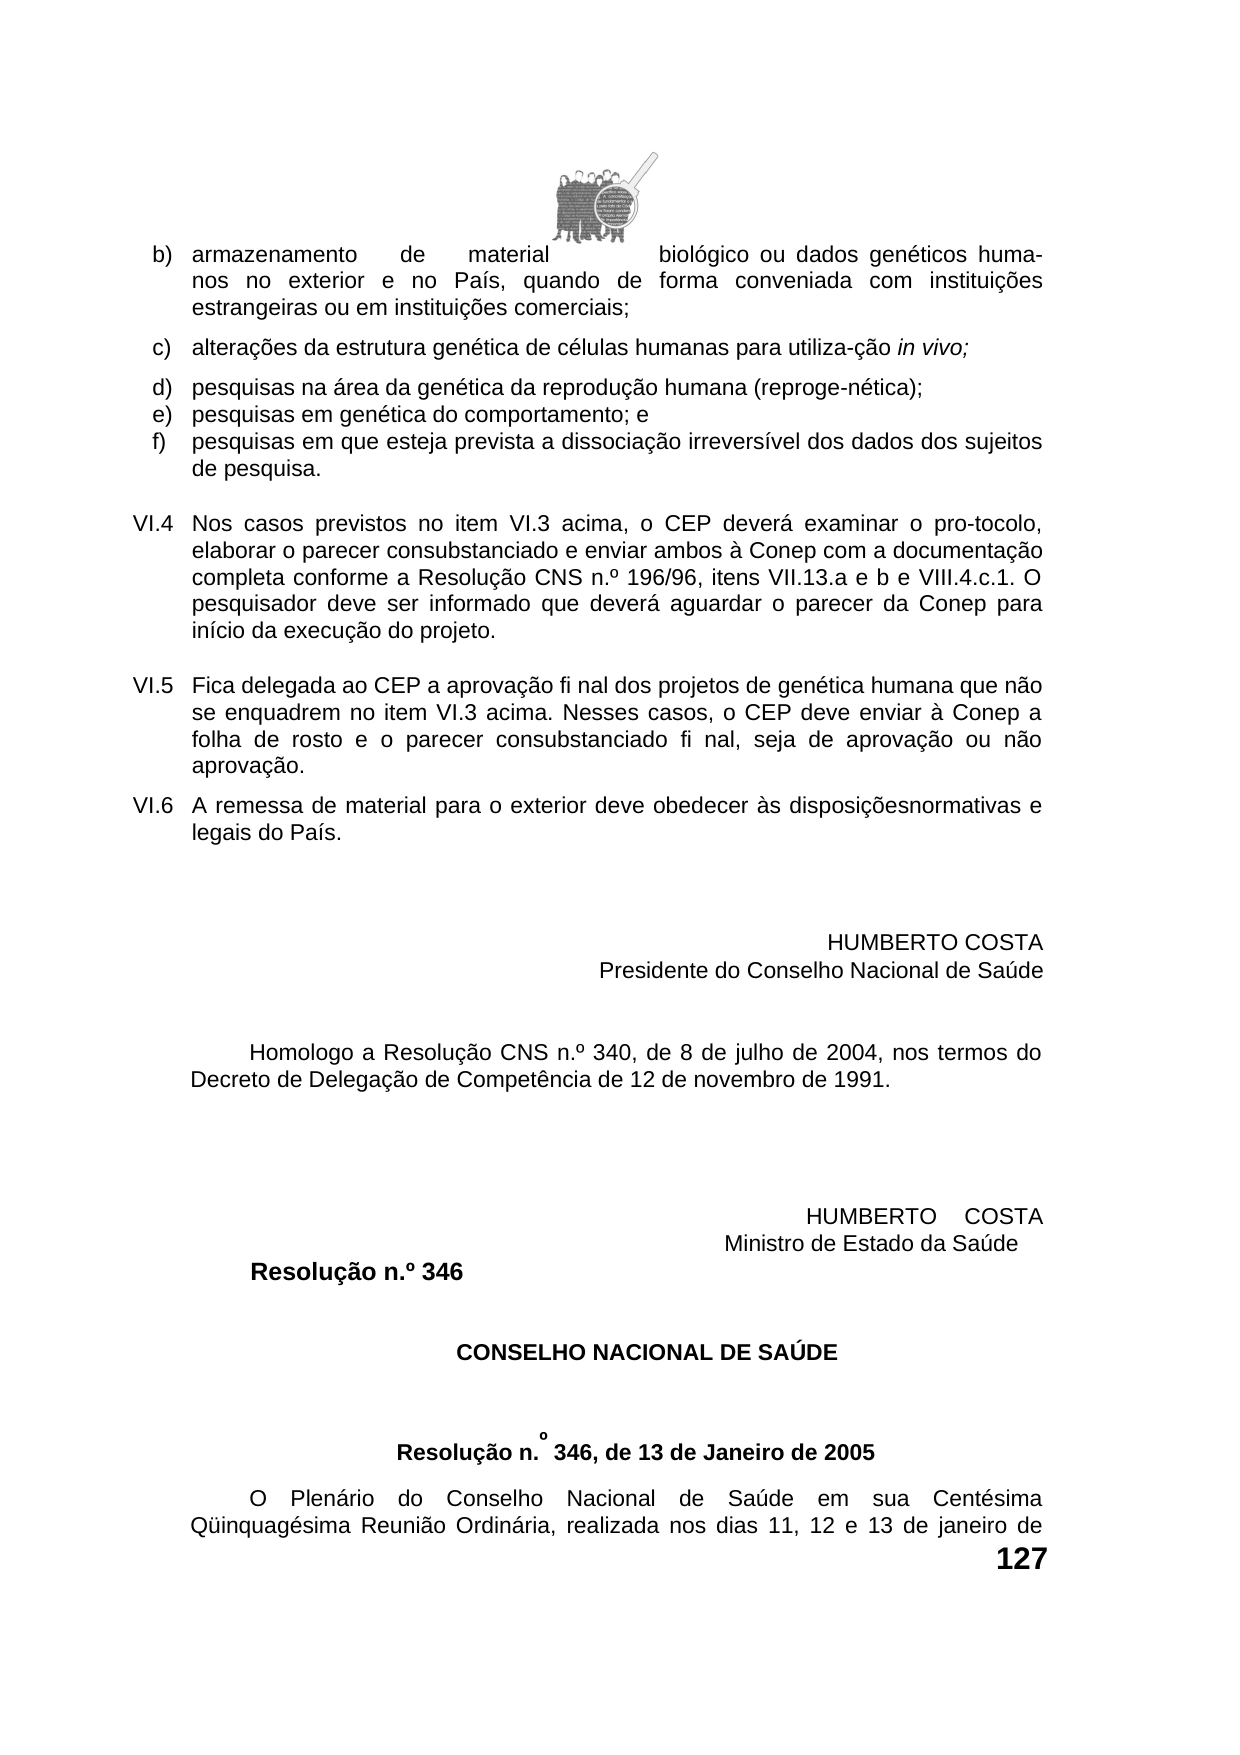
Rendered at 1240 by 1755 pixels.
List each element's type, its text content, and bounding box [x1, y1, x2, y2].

text O Plenário do Conselho Nacional de Saúde em sua Centésima Qüinquagésima Reunião Ordinária, realizada nos dias 11, 12 e 13 de janeiro de [190, 1485, 1043, 1538]
text HUMBERTO COSTA Ministro de Estado da Saúde [724, 1203, 1043, 1256]
text HUMBERTO COSTA [193, 928, 1043, 955]
list Fica delegada ao CEP a aprovação fi nal dos projetos de genética humana que não se enquadrem no item VI.3 acima. Nesses casos, o CEP deve enviar à Conep a folha de rosto e o parecer consubstanciado fi nal, seja de aprovação ou não aprovação. [133, 672, 1043, 779]
list pesquisas em genética do comportamento; e [152, 401, 1043, 427]
subtitle Resolução n.º 346 [250, 1257, 1049, 1286]
text Resolução n.º 346, de 13 de Janeiro de 2005 [396, 1427, 1049, 1468]
text Homologo a Resolução CNS n.º 340, de 8 de julho de 2004, nos termos do Decreto de Delegação de Competência de 12 de novembro de 1991. [190, 1039, 1043, 1092]
list A remessa de material para o exterior deve obedecer às disposiçõesnormativas e legais do País. [133, 792, 1043, 845]
list pesquisas em que esteja prevista a dissociação irreversível dos dados dos sujeitos de pesquisa. [152, 428, 1043, 481]
text Presidente do Conselho Nacional de Saúde [193, 957, 1043, 983]
list pesquisas na área da genética da reprodução humana (reproge-nética); [152, 373, 1043, 400]
list alterações da estrutura genética de células humanas para utiliza-ção in vivo; [152, 334, 1043, 360]
list Nos casos previstos no item VI.3 acima, o CEP deverá examinar o pro-tocolo, elaborar o parecer consubstanciado e enviar ambos à Conep com a documentação completa conforme a Resolução CNS n.º 196/96, itens VII.13.a e b e VIII.4.c.1. O pesquisador deve ser informado que deverá aguardar o parecer da Conep para início da execução do projeto. [133, 510, 1043, 643]
list armazenamento de material biológico ou dados genéticos huma-nos no exterior e no País, quando de forma conveniada com instituições estrangeiras ou em instituições comerciais; [152, 241, 1043, 321]
subtitle CONSELHO NACIONAL DE SAÚDE [245, 1339, 1049, 1366]
